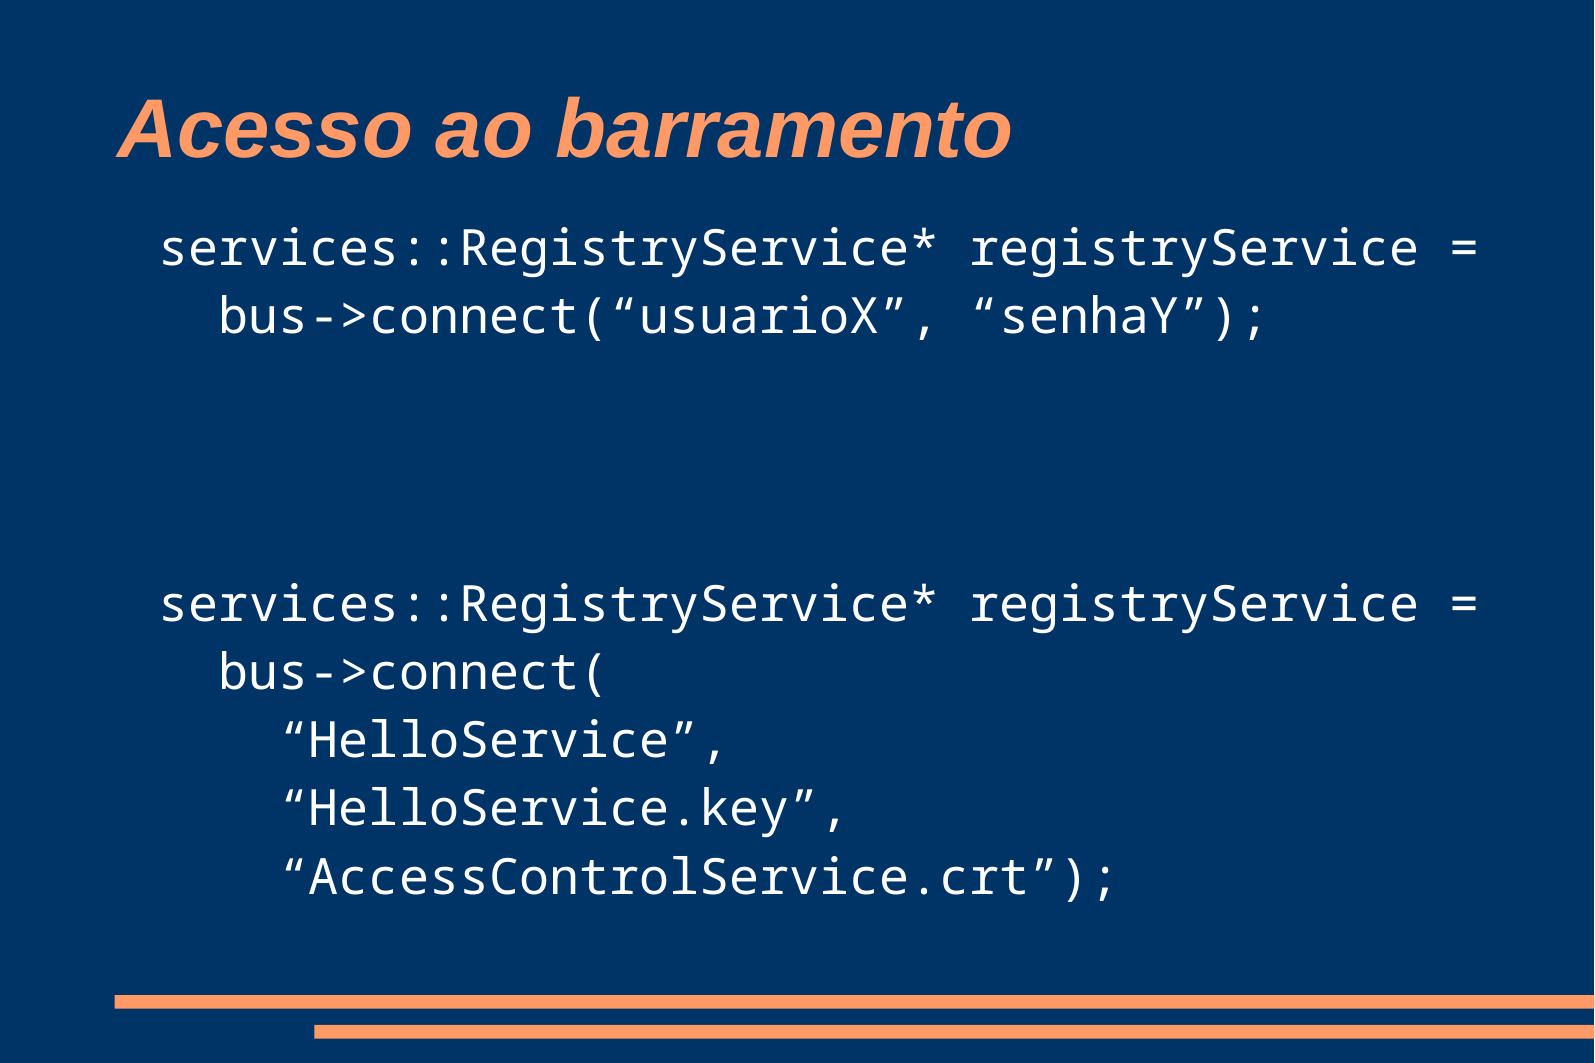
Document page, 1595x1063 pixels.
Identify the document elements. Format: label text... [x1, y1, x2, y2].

text_box services::RegistryService* registryService = bus->connect(“usuarioX”, “senhaY”); [150, 222, 1519, 339]
text_box services::RegistryService* registryService = bus->connect( “HelloService”, “HelloService.key”, “AccessControlService.crt”); [150, 593, 1489, 884]
title Acesso ao barramento [117, 39, 1479, 218]
